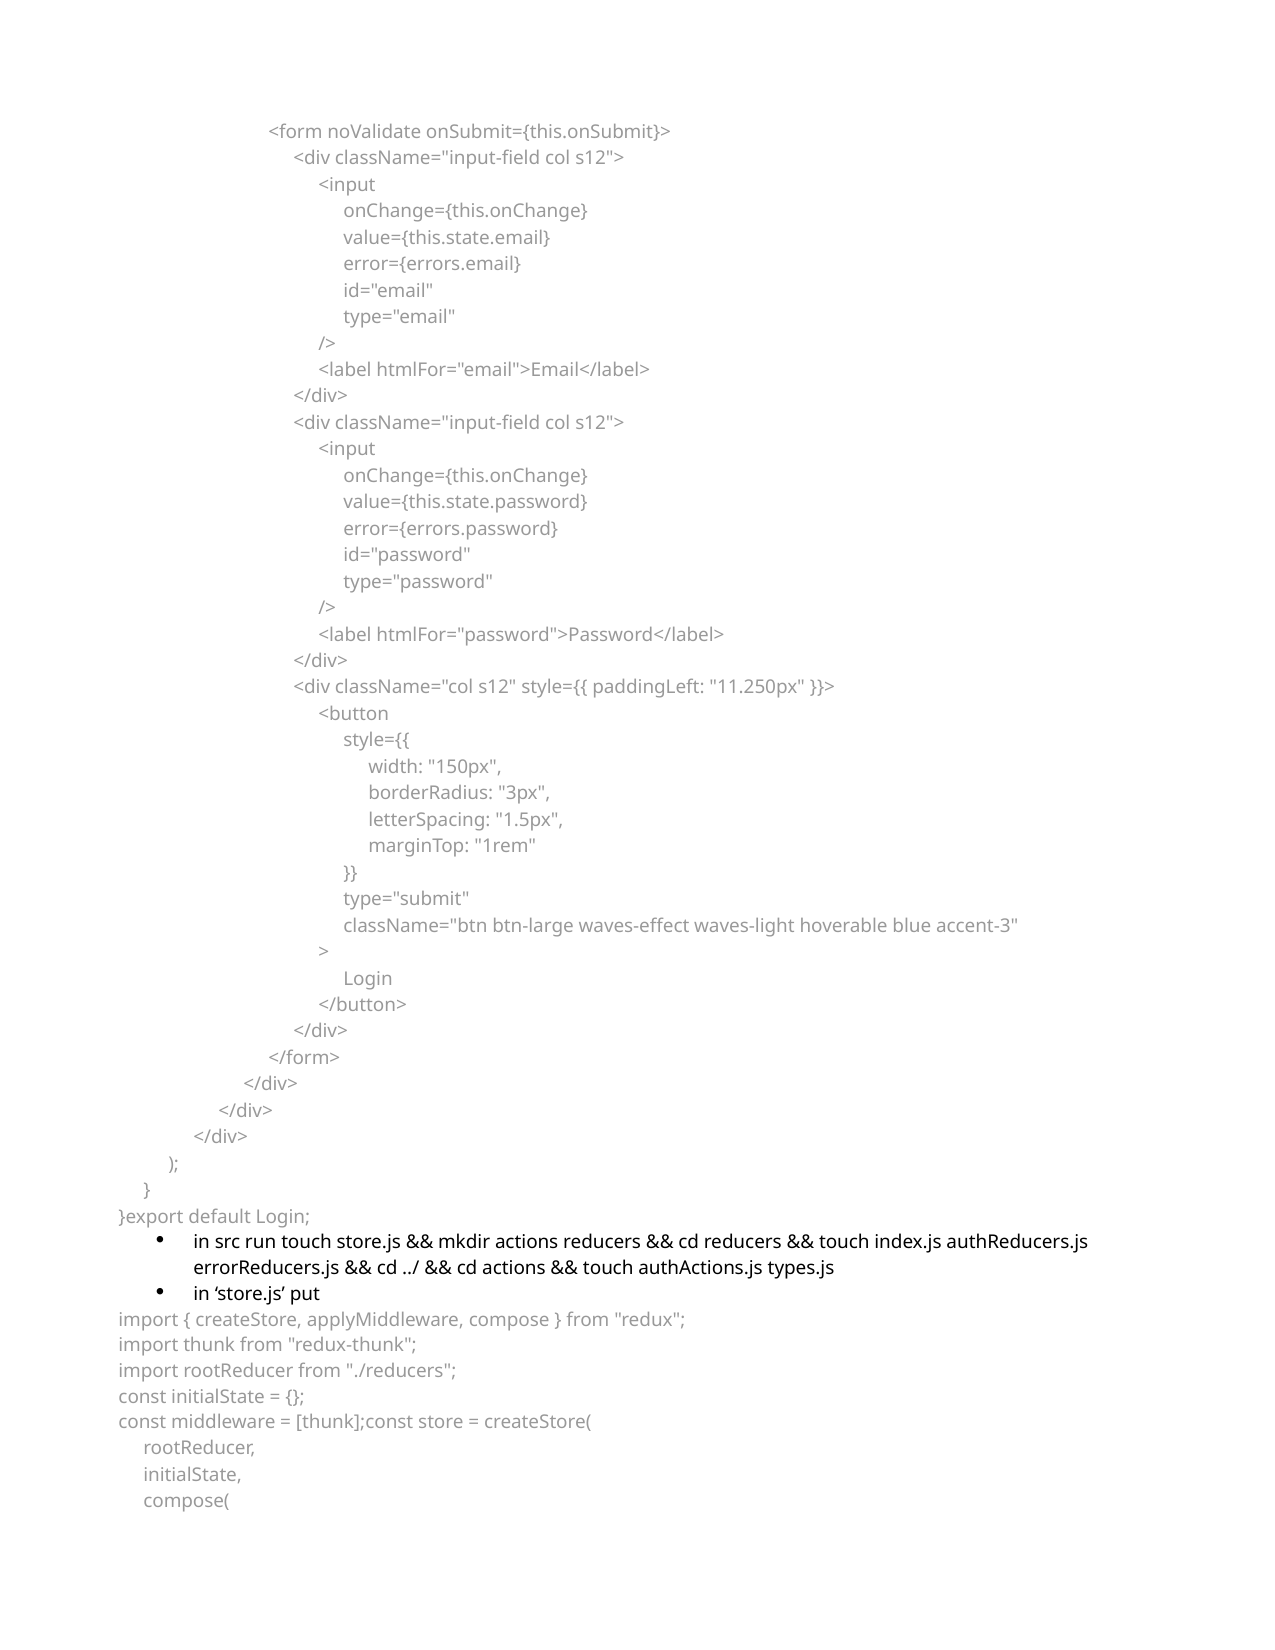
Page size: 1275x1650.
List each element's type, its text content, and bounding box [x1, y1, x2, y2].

text error={errors.email} [118, 250, 1157, 277]
text </div> [118, 647, 1157, 674]
text </button> [118, 991, 1157, 1018]
text type="password" [118, 568, 1157, 594]
text <form noValidate onSubmit={this.onSubmit}> [118, 118, 1157, 144]
text <label htmlFor="password">Password</label> [118, 621, 1157, 647]
text import { createStore, applyMiddleware, compose } from "redux"; [118, 1306, 1157, 1332]
text ); [118, 1150, 1157, 1176]
text compose( [118, 1487, 1157, 1514]
text </div> [118, 1097, 1157, 1123]
text </div> [118, 383, 1157, 409]
text <div className="input-field col s12"> [118, 144, 1157, 171]
text <div className="col s12" style={{ paddingLeft: "11.250px" }}> [118, 674, 1157, 700]
text marginTop: "1rem" [118, 832, 1157, 859]
text }export default Login; [118, 1203, 1157, 1229]
text value={this.state.email} [118, 224, 1157, 250]
text onChange={this.onChange} [118, 197, 1157, 224]
text } [118, 1176, 1157, 1203]
text <input [118, 171, 1157, 197]
list in src run touch store.js && mkdir actions reducers && cd reducers && touch index.js authReducers.js errorReducers.js && cd ../ && cd actions && touch authActions.js types.js [156, 1229, 1157, 1280]
text const middleware = [thunk];const store = createStore( [118, 1409, 1157, 1434]
text /> [118, 330, 1157, 356]
text style={{ [118, 727, 1157, 753]
text className="btn btn-large waves-effect waves-light hoverable blue accent-3" [118, 912, 1157, 938]
text > [118, 938, 1157, 965]
text onChange={this.onChange} [118, 462, 1157, 488]
text Login [118, 965, 1157, 991]
text value={this.state.password} [118, 488, 1157, 515]
text <div className="input-field col s12"> [118, 409, 1157, 436]
text type="submit" [118, 885, 1157, 912]
text /> [118, 594, 1157, 621]
text rootReducer, [118, 1434, 1157, 1461]
text id="email" [118, 277, 1157, 303]
text </div> [118, 1018, 1157, 1044]
text borderRadius: "3px", [118, 779, 1157, 806]
text id="password" [118, 541, 1157, 568]
text import rootReducer from "./reducers"; [118, 1357, 1157, 1383]
list in ‘store.js’ put [156, 1280, 1157, 1306]
text width: "150px", [118, 753, 1157, 779]
text <button [118, 700, 1157, 727]
text type="email" [118, 303, 1157, 330]
text </form> [118, 1044, 1157, 1071]
text <input [118, 436, 1157, 462]
text initialState, [118, 1461, 1157, 1487]
text const initialState = {}; [118, 1383, 1157, 1409]
text import thunk from "redux-thunk"; [118, 1332, 1157, 1357]
text }} [118, 859, 1157, 885]
text <label htmlFor="email">Email</label> [118, 356, 1157, 383]
text </div> [118, 1071, 1157, 1097]
text letterSpacing: "1.5px", [118, 806, 1157, 832]
text error={errors.password} [118, 515, 1157, 541]
text </div> [118, 1123, 1157, 1150]
